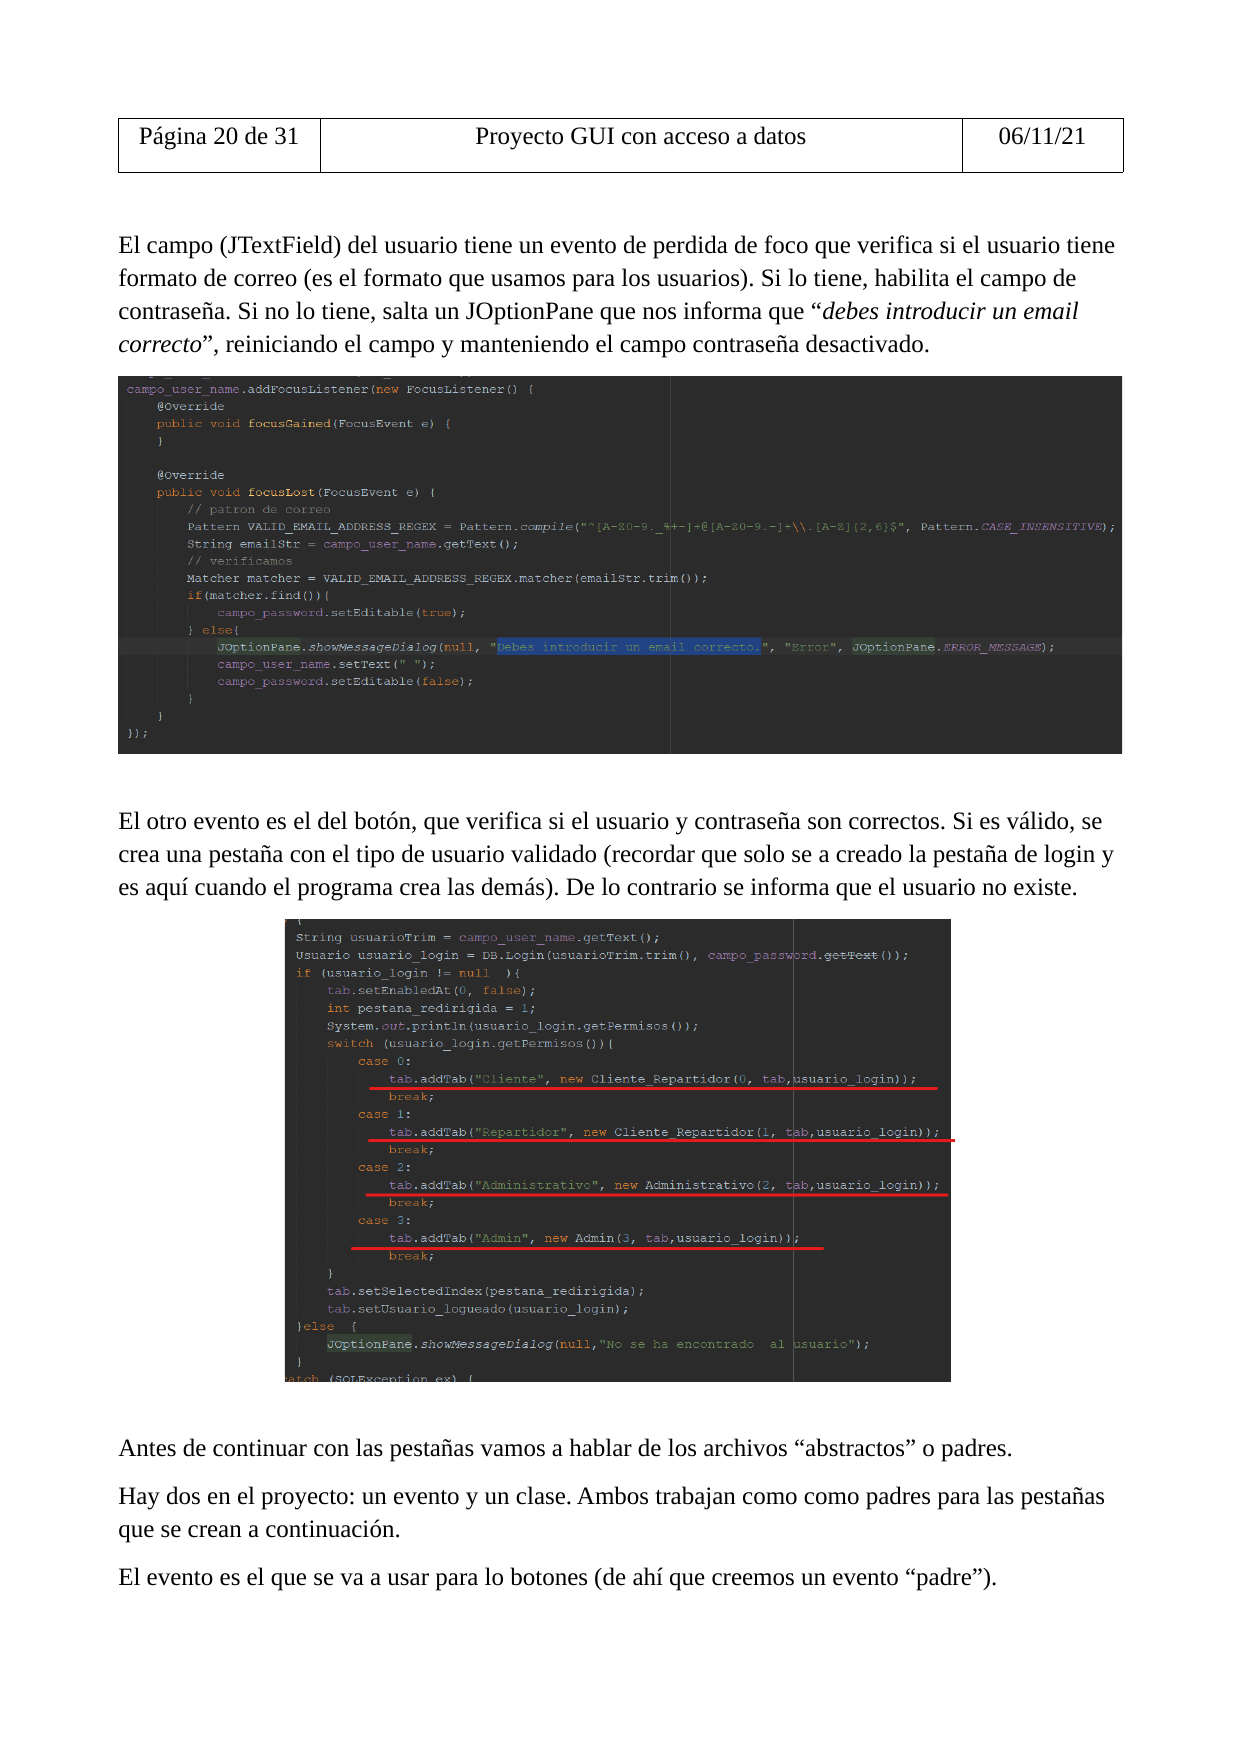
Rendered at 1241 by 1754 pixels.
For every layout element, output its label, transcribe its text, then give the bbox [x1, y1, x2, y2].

picture [118, 376, 1123, 754]
text El evento es el que se va a usar para lo botones (de ahí que creemos un evento “padre”). [118, 1562, 1122, 1590]
text El otro evento es el del botón, que verifica si el usuario y contraseña son correctos. Si es válido, se crea una pestaña con el tipo de usuario validado (recordar que solo se a creado la pestaña de login y es aquí cuando el programa crea las demás). De lo contrario se informa que el usuario no existe. [118, 806, 1122, 901]
text El campo (JTextField) del usuario tiene un evento de perdida de foco que verifica si el usuario tiene formato de correo (es el formato que usamos para los usuarios). Si lo tiene, habilita el campo de contraseña. Si no lo tiene, salta un JOptionPane que nos informa que “debes introducir un email correcto”, reiniciando el campo y manteniendo el campo contraseña desactivado. [118, 230, 1122, 358]
text Antes de continuar con las pestañas vamos a hablar de los archivos “abstractos” o padres. [118, 1433, 1122, 1462]
picture [284, 919, 956, 1382]
text Hay dos en el proyecto: un evento y un clase. Ambos trabajan como como padres para las pestañas que se crean a continuación. [118, 1481, 1122, 1543]
